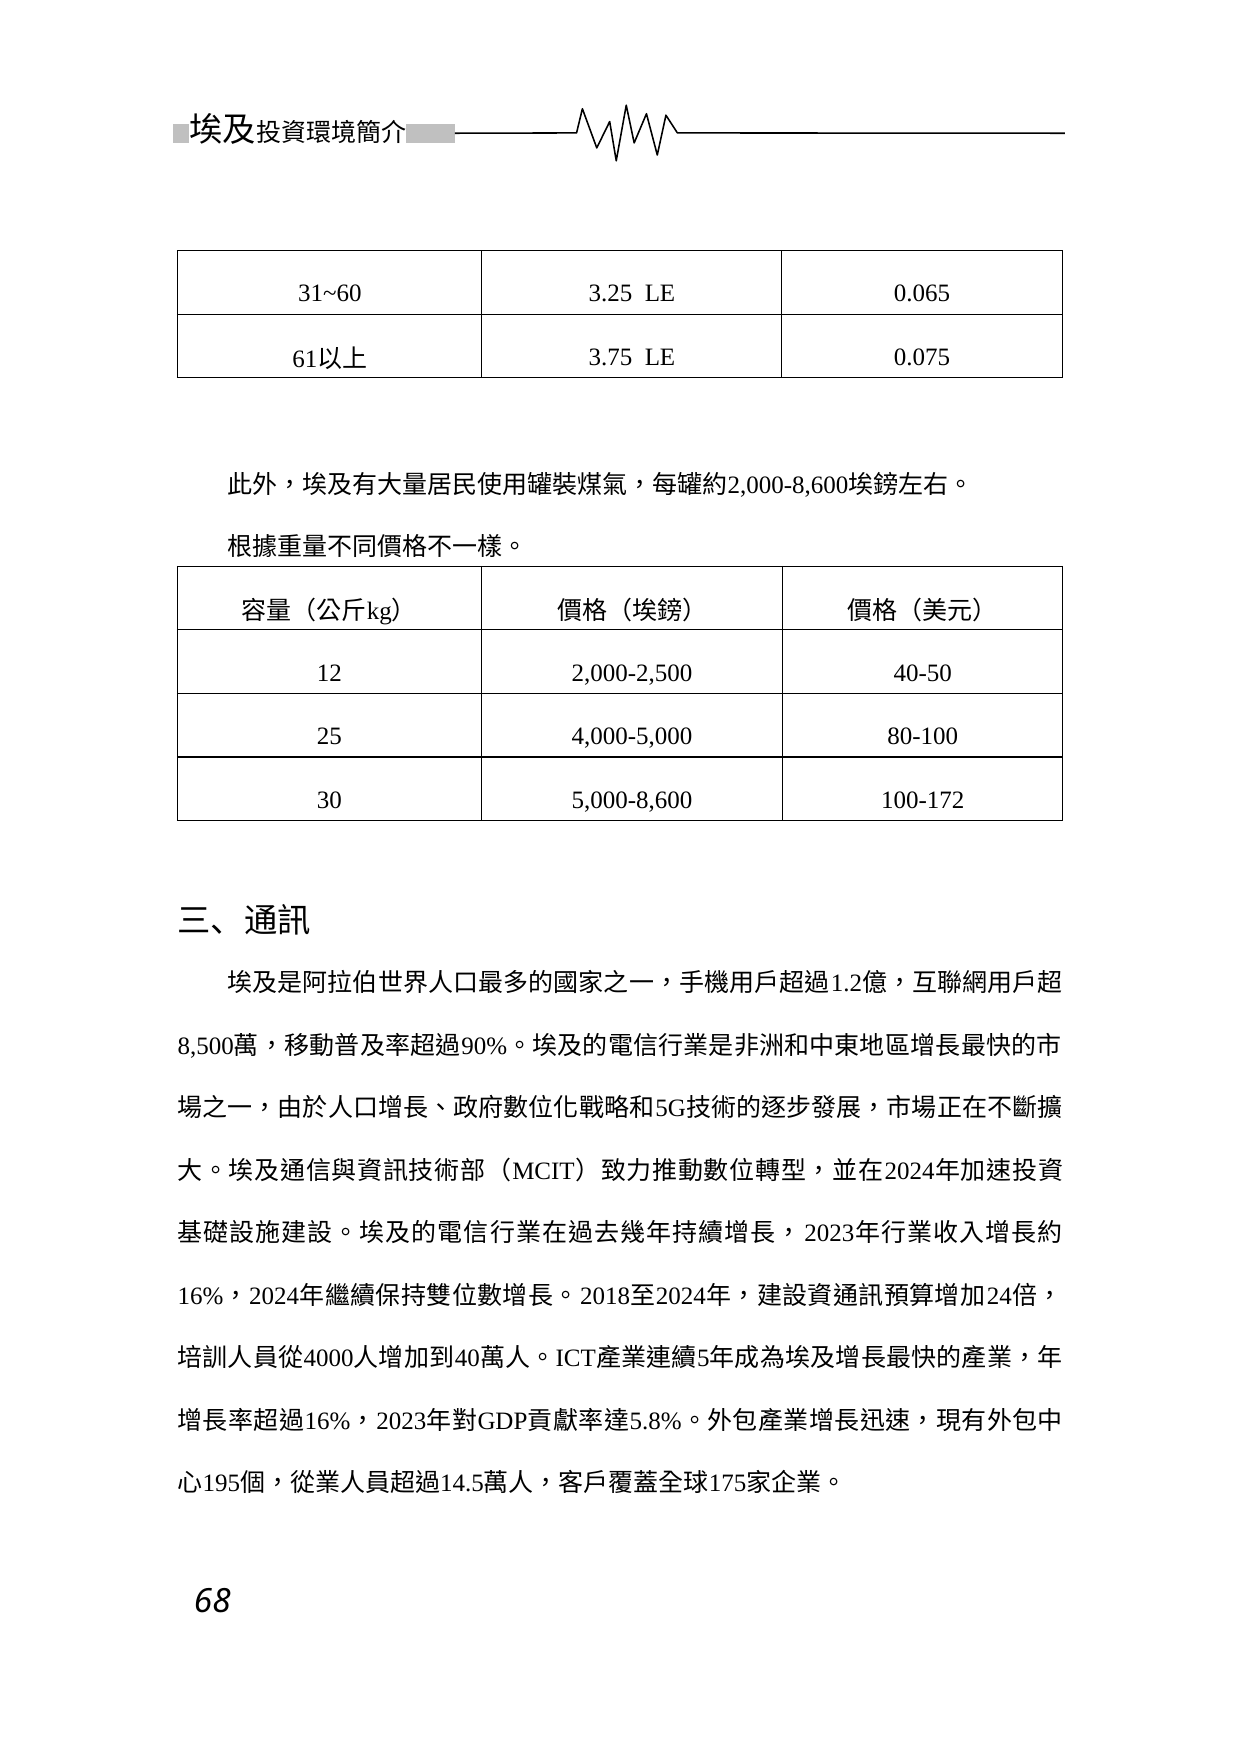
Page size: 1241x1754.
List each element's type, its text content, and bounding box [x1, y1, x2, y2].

table_cell 3.75 LE [482, 315, 781, 377]
table_cell 30 [178, 758, 481, 820]
text 三、通訊 [177, 877, 1063, 939]
table_header 價格（美元） [783, 567, 1062, 629]
table_cell 4,000-5,000 [482, 694, 782, 756]
table_cell 0.065 [782, 251, 1062, 314]
table_header 價格（埃鎊） [482, 567, 782, 629]
text 根據重量不同價格不一樣。 [177, 503, 1063, 566]
table_cell 5,000-8,600 [482, 758, 782, 820]
table_cell 80-100 [783, 694, 1062, 756]
table_cell 0.075 [782, 315, 1062, 377]
table_cell 100-172 [783, 758, 1062, 820]
table_cell 31~60 [178, 251, 481, 314]
text 此外，埃及有大量居民使用罐裝煤氣，每罐約2,000-8,600埃鎊左右。 [177, 441, 1063, 503]
table_header 容量（公斤kg） [178, 567, 481, 629]
table_cell 3.25 LE [482, 251, 781, 314]
table_cell 61以上 [178, 315, 481, 377]
table_cell 2,000-2,500 [482, 630, 782, 693]
table_cell 40-50 [783, 630, 1062, 693]
table_cell 25 [178, 694, 481, 756]
text 埃及是阿拉伯世界人口最多的國家之一，手機用戶超過1.2億，互聯網用戶超8,500萬，移動普及率超過90%。埃及的電信行業是非洲和中東地區增長最快的市場之一，由於人口增長、政府數位化戰略和5G技術的逐步發展，市場正在不斷擴大。埃及通信與資訊技術部（MCIT）致力推動數位轉型，並在2024年加速投資基礎設施建設。埃及的電信行業在過去幾年持續增長，2023年行業收入增長約16%，2024年繼續保持雙位數增長。2018至2024年，建設資通訊預算增加24倍，培訓人員從4000人增加到40萬人。ICT產業連續5年成為埃及增長最快的產業，年增長率超過16%，2023年對GDP貢獻率達5.8%。外包產業增長迅速，現有外包中心195個，從業人員超過14.5萬人，客戶覆蓋全球175家企業。 [177, 939, 1063, 1502]
table_cell 12 [178, 630, 481, 693]
